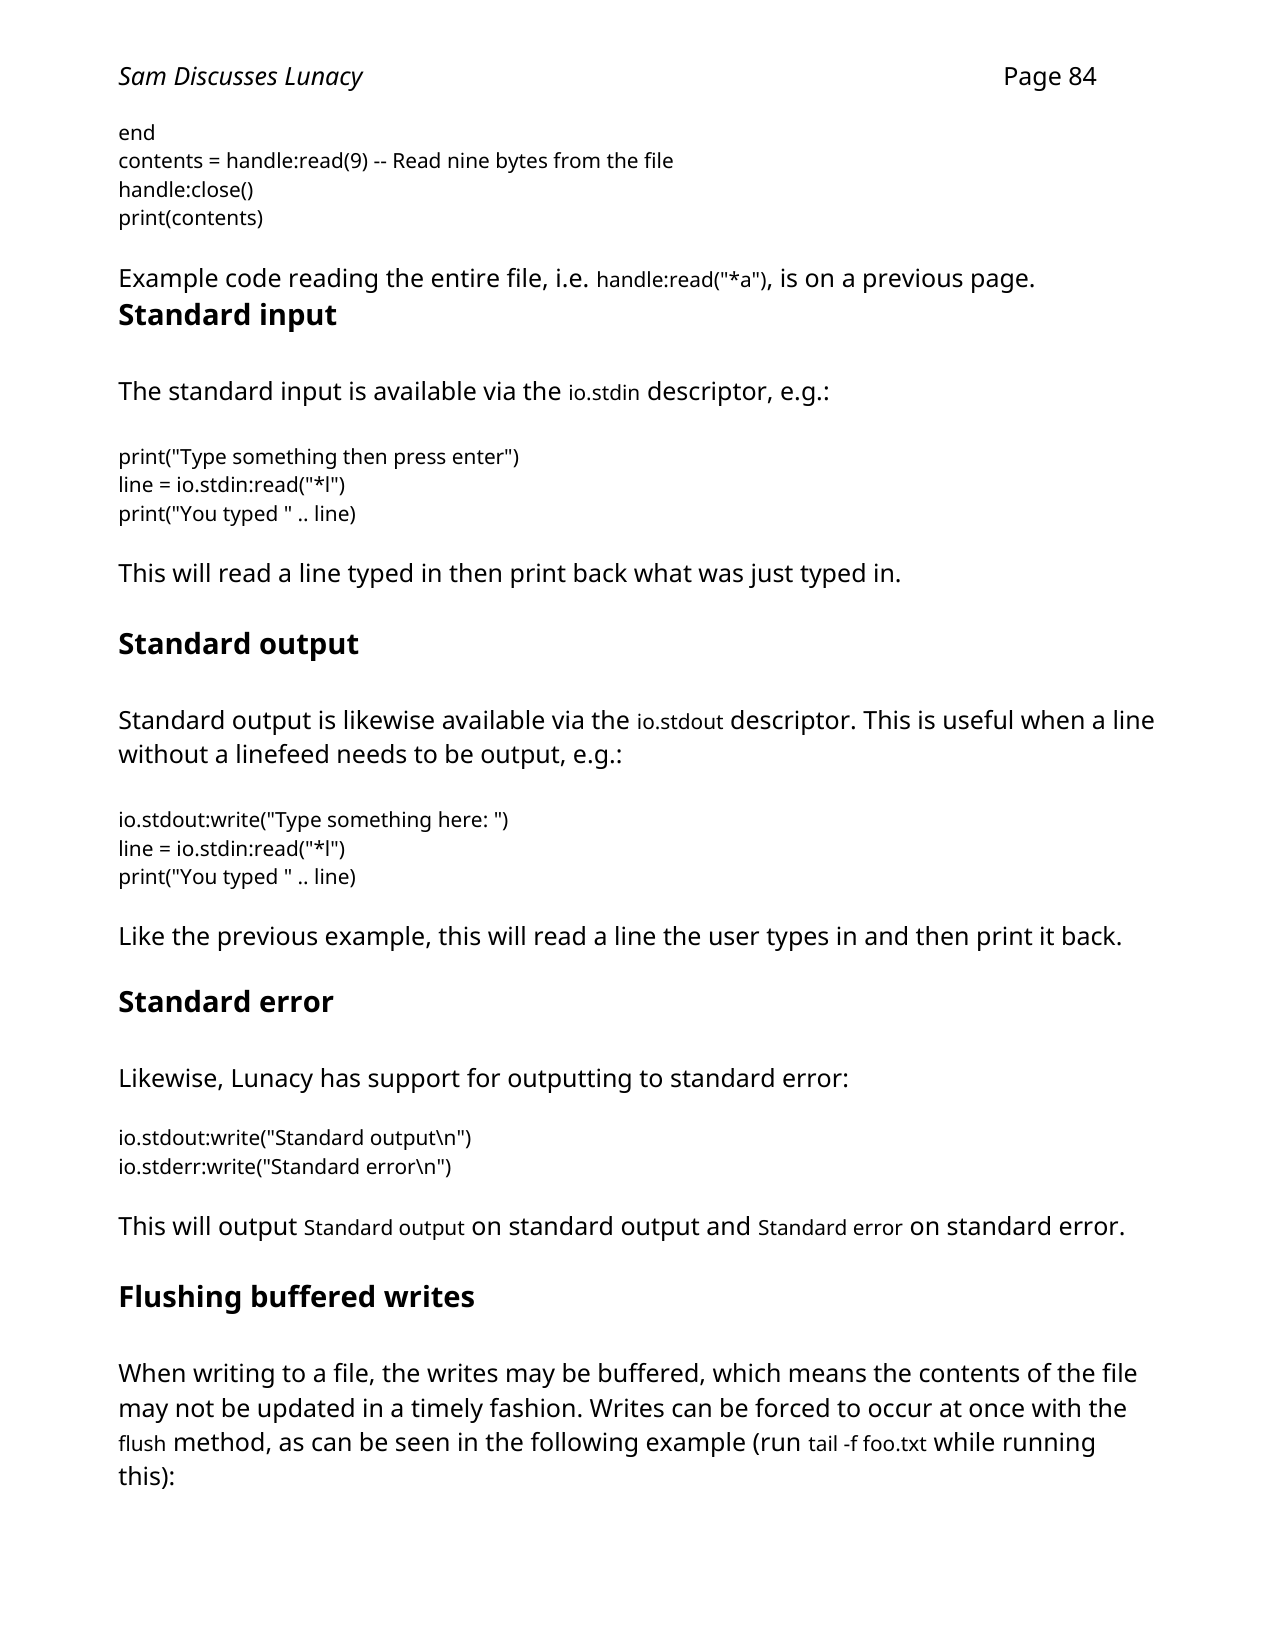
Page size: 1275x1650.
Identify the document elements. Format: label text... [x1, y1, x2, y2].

text Example code reading the entire file, i.e. handle:read("*a"), is on a previous page. [118, 260, 1157, 294]
text Standard output [118, 624, 1157, 663]
text contents = handle:read(9) -- Read nine bytes from the file [118, 146, 1157, 175]
text print("You typed " .. line) [118, 499, 1157, 527]
text Standard output is likewise available via the io.stdout descriptor. This is useful when a line without a linefeed needs to be output, e.g.: [118, 703, 1157, 771]
text The standard input is available via the io.stdin descriptor, e.g.: [118, 374, 1157, 408]
text Likewise, Lunacy has support for outputting to standard error: [118, 1061, 1157, 1095]
text Like the previous example, this will read a line the user types in and then print it back. [118, 919, 1157, 953]
text print("Type something then press enter") [118, 442, 1157, 470]
text Flushing buffered writes [118, 1277, 1157, 1316]
text io.stdout:write("Type something here: ") [118, 805, 1157, 834]
text io.stdout:write("Standard output\n") [118, 1123, 1157, 1152]
text Standard error [118, 981, 1157, 1021]
text print(contents) [118, 203, 1157, 232]
text This will output Standard output on standard output and Standard error on standard error. [118, 1209, 1157, 1243]
text line = io.stdin:read("*l") [118, 834, 1157, 862]
text line = io.stdin:read("*l") [118, 470, 1157, 499]
text This will read a line typed in then print back what was just typed in. [118, 556, 1157, 589]
text Standard input [118, 294, 1157, 334]
text end [118, 118, 1157, 146]
text When writing to a file, the writes may be buffered, which means the contents of the file may not be updated in a timely fashion. Writes can be forced to occur at once with the flush method, as can be seen in the following example (run tail -f foo.txt while running this): [118, 1356, 1157, 1492]
text io.stderr:write("Standard error\n") [118, 1152, 1157, 1180]
text print("You typed " .. line) [118, 862, 1157, 891]
text handle:close() [118, 175, 1157, 203]
